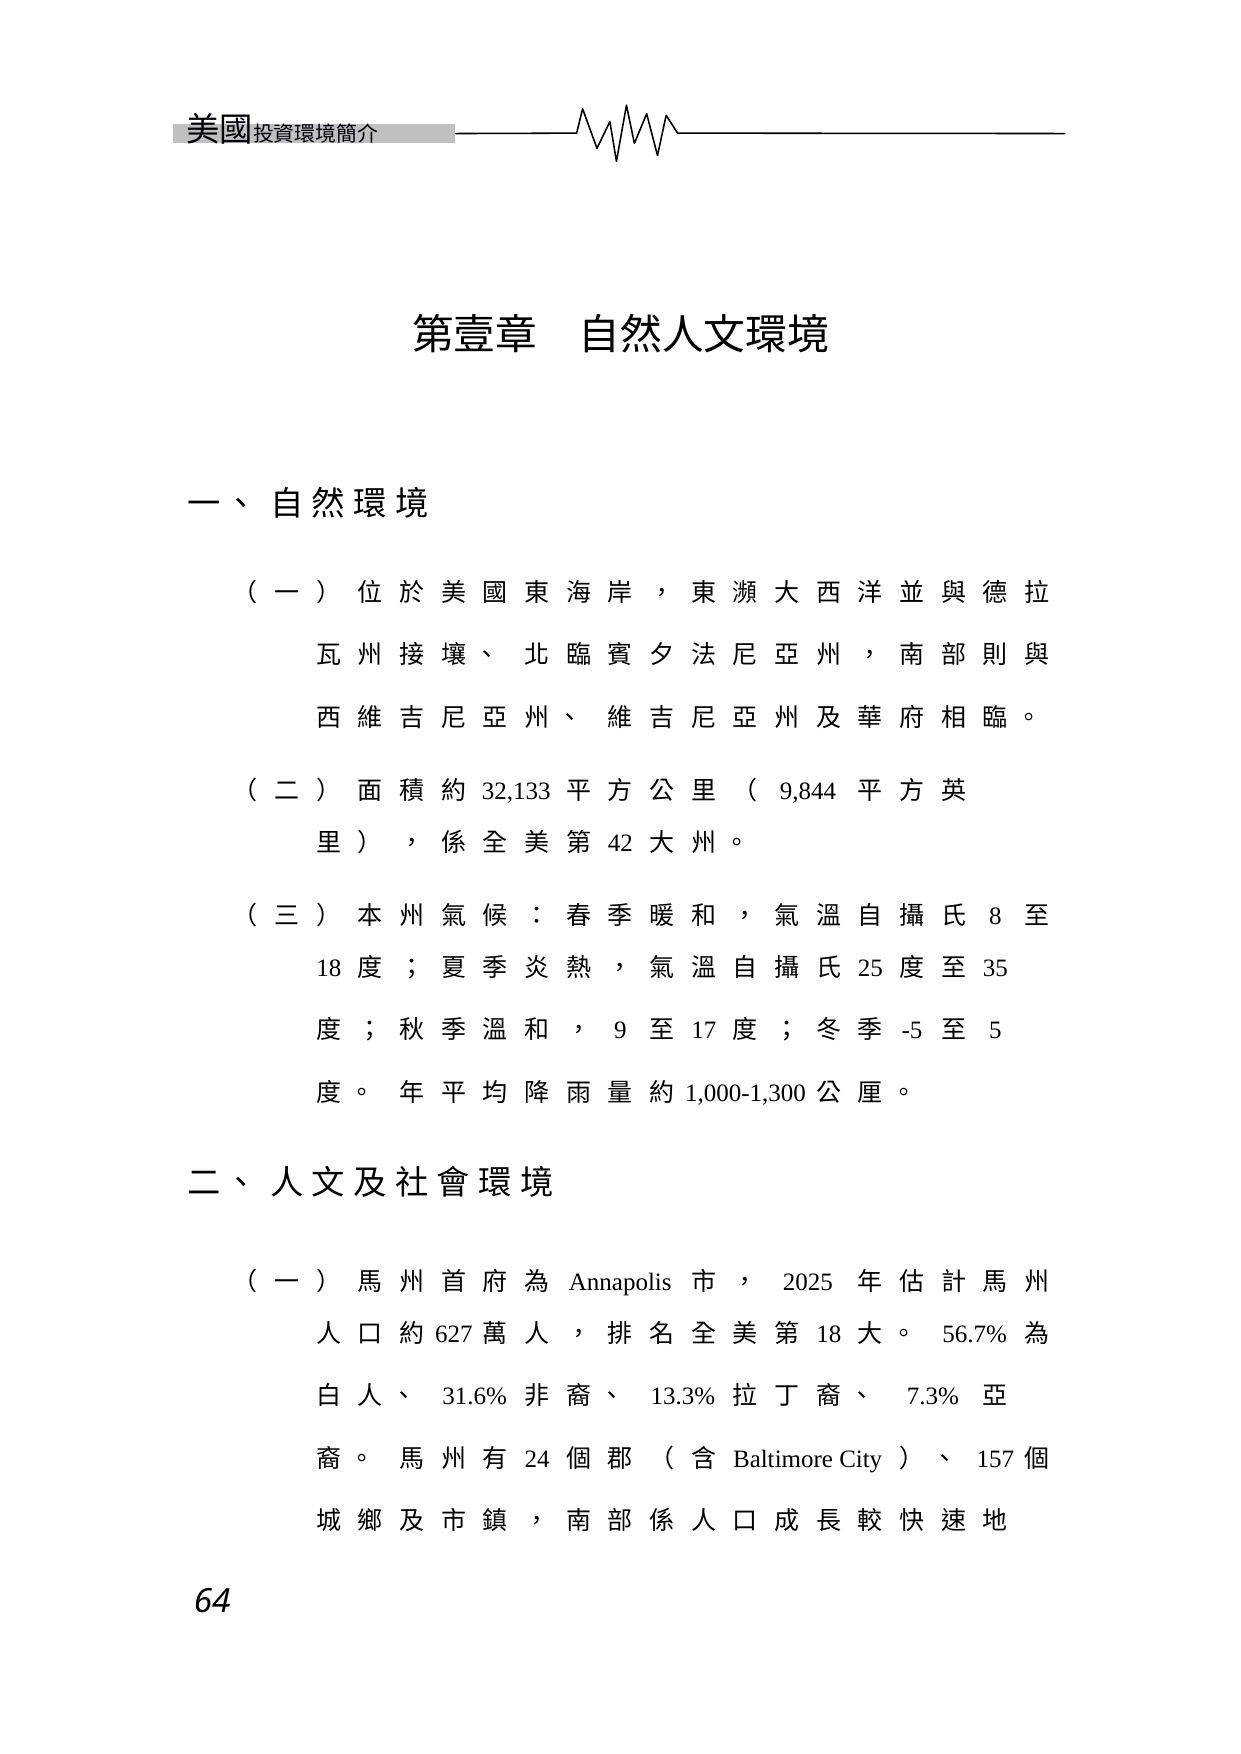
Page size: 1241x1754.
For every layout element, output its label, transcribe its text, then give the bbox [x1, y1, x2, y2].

text （一）馬州首府為Annapolis市，2025年估計馬州人口約627萬人，排名全美第18大。56.7%為白人、31.6%非裔、13.3%拉丁裔、7.3%亞裔。馬州有24個郡（含Baltimore City）、157個城鄉及市鎮，南部係人口成長較快速地 [207, 1227, 1058, 1540]
text 二、人文及社會環境 [183, 1138, 1058, 1200]
text （一）位於美國東海岸，東瀕大西洋並與德拉瓦州接壤、北臨賓夕法尼亞州，南部則與西維吉尼亞州、維吉尼亞州及華府相臨。 [207, 549, 1058, 736]
text 第壹章 自然人文環境 [183, 290, 1058, 352]
text （三）本州氣候：春季暖和，氣溫自攝氏8至18度；夏季炎熱，氣溫自攝氏25度至35度；秋季溫和，9至17度；冬季-5至5度。年平均降雨量約1,000-1,300公厘。 [207, 861, 1058, 1111]
text 一、自然環境 [183, 459, 1058, 522]
text （二）面積約32,133平方公里（9,844平方英里），係全美第42大州。 [207, 736, 1058, 861]
